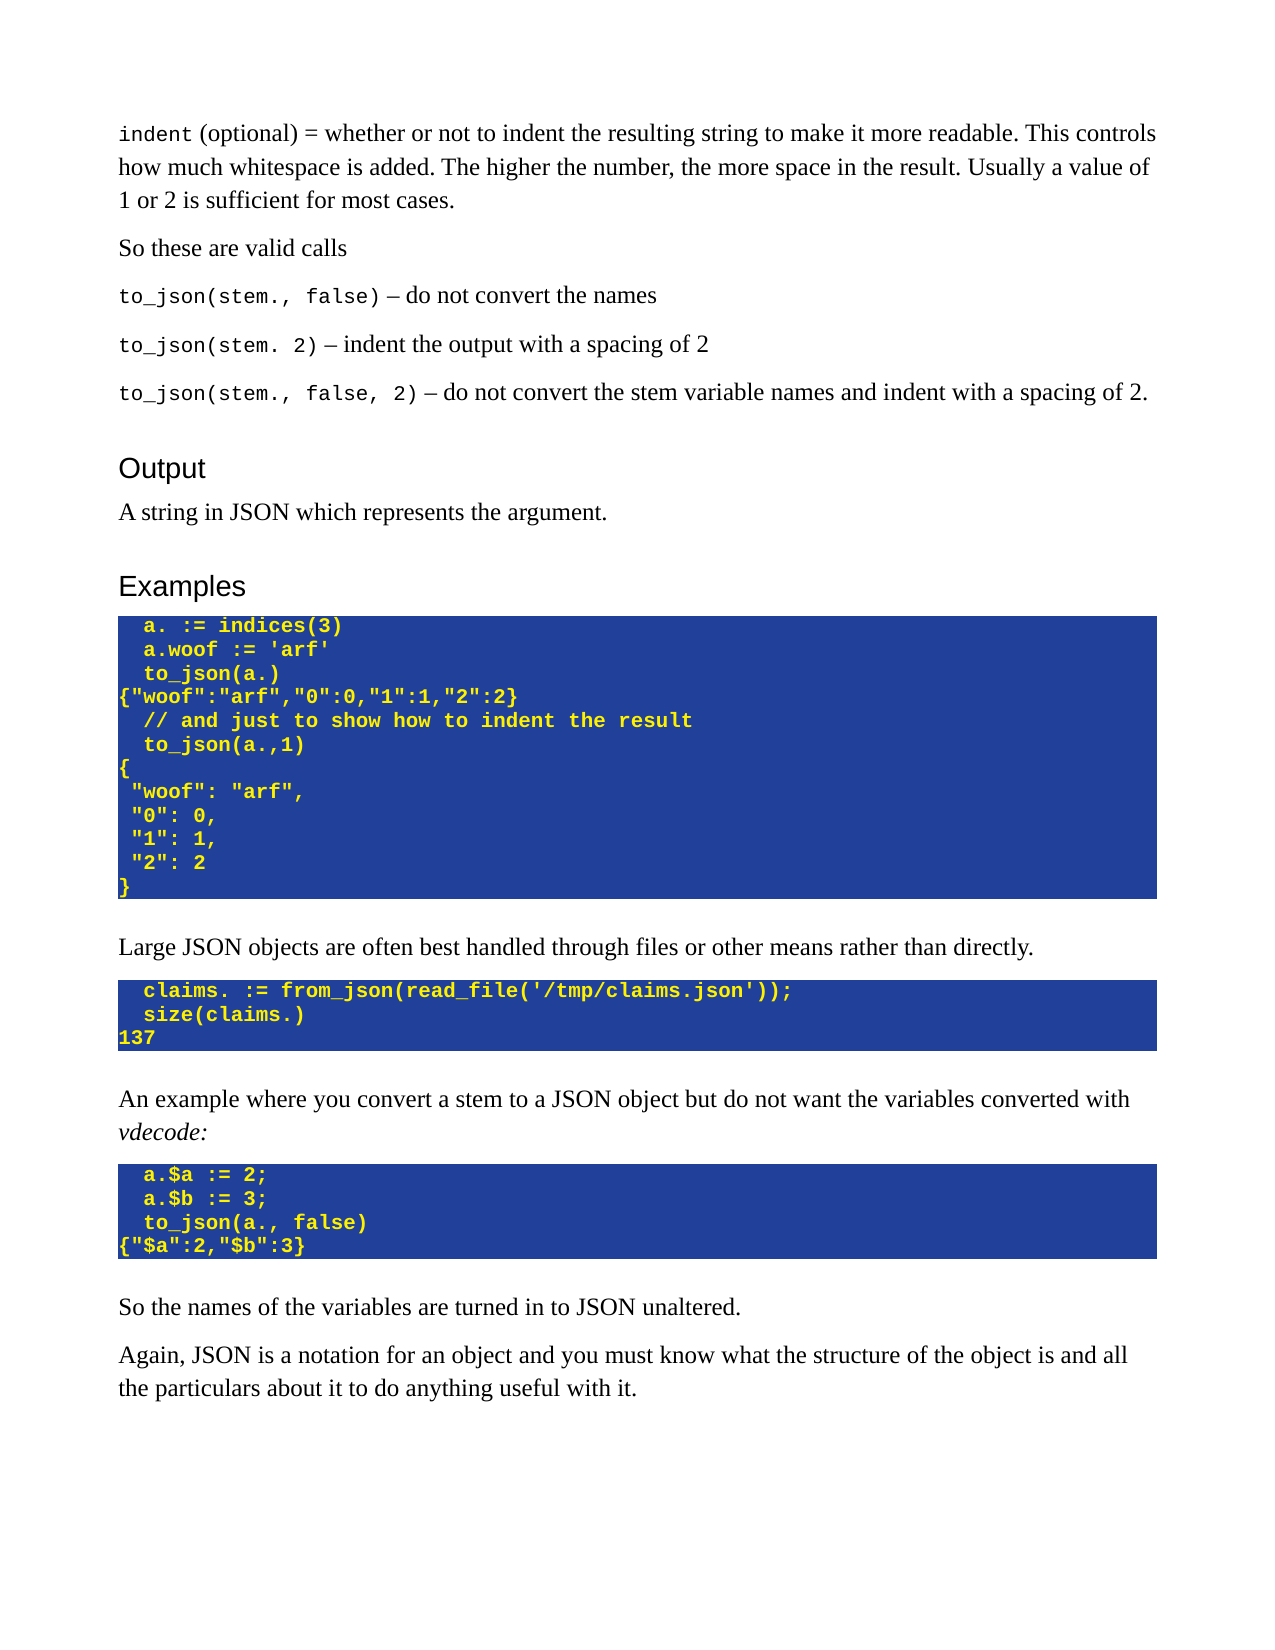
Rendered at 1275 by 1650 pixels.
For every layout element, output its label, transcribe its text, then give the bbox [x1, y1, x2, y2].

text size(claims.) [118, 1003, 1157, 1027]
text } [118, 876, 1157, 899]
text {"woof":"arf","0":0,"1":1,"2":2} [118, 686, 1157, 710]
text a. := indices(3) [118, 616, 1157, 639]
text "1": 1, [118, 828, 1157, 852]
text "woof": "arf", [118, 781, 1157, 805]
text 137 [118, 1027, 1157, 1051]
text Again, JSON is a notation for an object and you must know what the structure of the object is and all the particulars about it to do anything useful with it. [118, 1340, 1157, 1401]
text {"$a":2,"$b":3} [118, 1235, 1157, 1259]
text An example where you convert a stem to a JSON object but do not want the variables converted with vdecode: [118, 1051, 1157, 1146]
subtitle Examples [118, 569, 1157, 603]
text claims. := from_json(read_file('/tmp/claims.json')); [118, 980, 1157, 1003]
text A string in JSON which represents the argument. [118, 497, 1157, 526]
text "0": 0, [118, 805, 1157, 828]
text { [118, 757, 1157, 781]
text to_json(a., false) [118, 1212, 1157, 1235]
text So these are valid calls [118, 233, 1157, 261]
text Large JSON objects are often best handled through files or other means rather than directly. [118, 899, 1157, 961]
text to_json(stem., false, 2) – do not convert the stem variable names and indent with a spacing of 2. [118, 377, 1157, 407]
text a.$a := 2; [118, 1164, 1157, 1188]
text a.woof := 'arf' [118, 639, 1157, 663]
text to_json(stem. 2) – indent the output with a spacing of 2 [118, 329, 1157, 358]
text a.$b := 3; [118, 1188, 1157, 1212]
subtitle Output [118, 451, 1157, 484]
text "2": 2 [118, 852, 1157, 876]
text So the names of the variables are turned in to JSON unaltered. [118, 1259, 1157, 1321]
text to_json(stem., false) – do not convert the names [118, 280, 1157, 310]
text // and just to show how to indent the result [118, 710, 1157, 734]
text indent (optional) = whether or not to indent the resulting string to make it more readable. This controls how much whitespace is added. The higher the number, the more space in the result. Usually a value of 1 or 2 is sufficient for most cases. [118, 118, 1157, 214]
text to_json(a.) [118, 663, 1157, 686]
text to_json(a.,1) [118, 734, 1157, 757]
